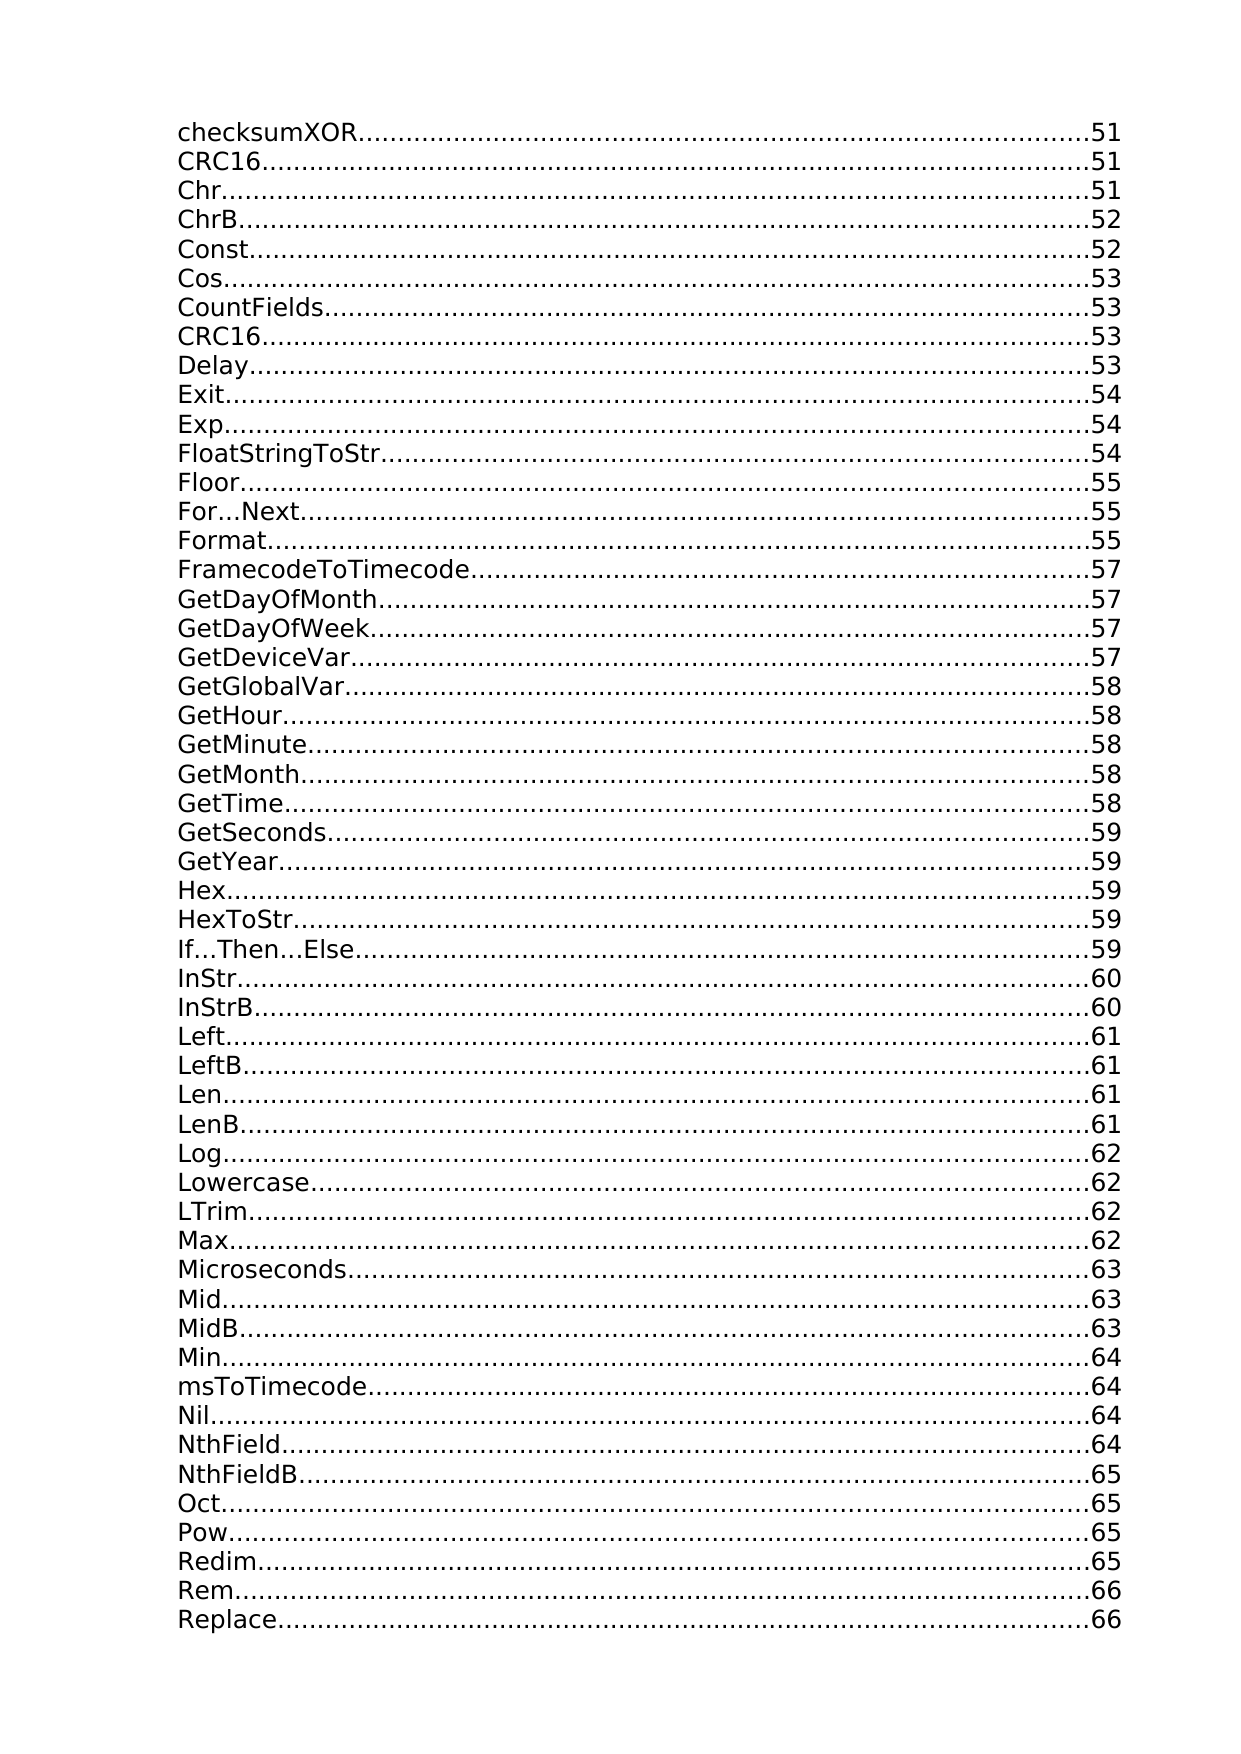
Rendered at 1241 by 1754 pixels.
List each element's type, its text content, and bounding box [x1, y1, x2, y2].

text Floor 55 [177, 468, 1122, 497]
text MidB 63 [177, 1314, 1122, 1343]
text Cos 53 [177, 264, 1122, 293]
text GetSeconds 59 [177, 818, 1122, 847]
text CRC16 53 [177, 322, 1122, 351]
text Replace 66 [177, 1606, 1122, 1635]
text Microseconds 63 [177, 1256, 1122, 1285]
text CountFields 53 [177, 293, 1122, 322]
text GetDayOfWeek 57 [177, 614, 1122, 643]
text msToTimecode 64 [177, 1372, 1122, 1401]
text Min 64 [177, 1343, 1122, 1372]
text GetMinute 58 [177, 731, 1122, 760]
text InStr 60 [177, 964, 1122, 993]
text Redim 65 [177, 1547, 1122, 1576]
text Max 62 [177, 1226, 1122, 1256]
text Hex 59 [177, 876, 1122, 906]
text CRC16 51 [177, 147, 1122, 176]
text NthField 64 [177, 1431, 1122, 1460]
text Pow 65 [177, 1518, 1122, 1547]
text Log 62 [177, 1139, 1122, 1168]
text Oct 65 [177, 1489, 1122, 1518]
text InStrB 60 [177, 993, 1122, 1022]
text HexToStr 59 [177, 906, 1122, 935]
text Exp 54 [177, 410, 1122, 439]
text If...Then...Else 59 [177, 935, 1122, 964]
text Rem 66 [177, 1576, 1122, 1606]
text GetMonth 58 [177, 760, 1122, 789]
text GetGlobalVar 58 [177, 672, 1122, 701]
text Format 55 [177, 526, 1122, 556]
text Delay 53 [177, 351, 1122, 381]
text LTrim 62 [177, 1197, 1122, 1226]
text Len 61 [177, 1081, 1122, 1110]
text GetDeviceVar 57 [177, 643, 1122, 672]
text checksumXOR 51 [177, 118, 1122, 147]
text Exit 54 [177, 381, 1122, 410]
text Mid 63 [177, 1285, 1122, 1314]
text Const 52 [177, 235, 1122, 264]
text Lowercase 62 [177, 1168, 1122, 1197]
text LeftB 61 [177, 1051, 1122, 1081]
text Nil 64 [177, 1401, 1122, 1431]
text FramecodeToTimecode 57 [177, 556, 1122, 585]
text ChrB 52 [177, 206, 1122, 235]
text For...Next 55 [177, 497, 1122, 526]
text LenB 61 [177, 1110, 1122, 1139]
text GetDayOfMonth 57 [177, 585, 1122, 614]
text Chr 51 [177, 176, 1122, 206]
text GetTime 58 [177, 789, 1122, 818]
text FloatStringToStr 54 [177, 439, 1122, 468]
text GetHour 58 [177, 701, 1122, 731]
text GetYear 59 [177, 847, 1122, 876]
text NthFieldB 65 [177, 1460, 1122, 1489]
text Left 61 [177, 1022, 1122, 1051]
